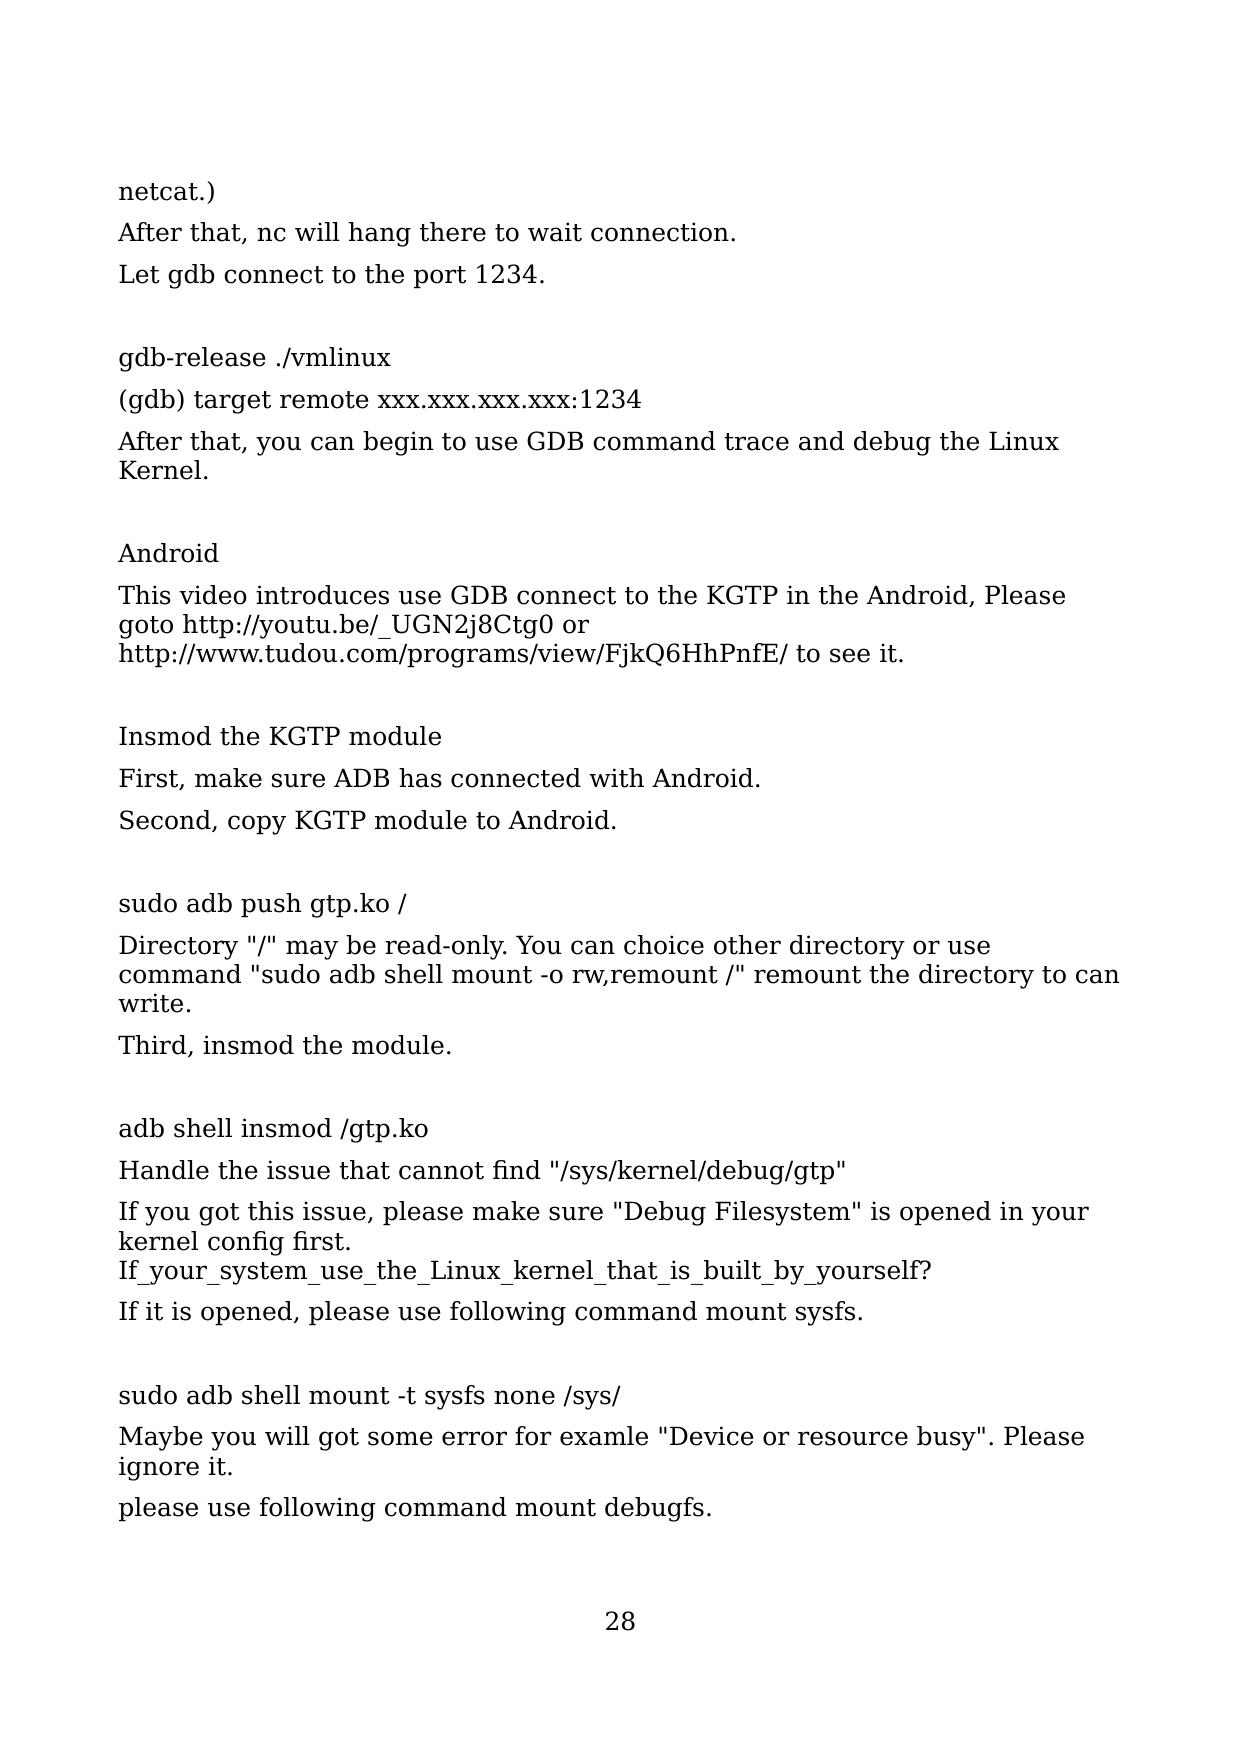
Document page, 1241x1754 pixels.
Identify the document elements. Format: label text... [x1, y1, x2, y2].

text If it is opened, please use following command mount sysfs. [118, 1298, 1122, 1327]
text If you got this issue, please make sure "Debug Filesystem" is opened in your kernel config first. If_your_system_use_the_Linux_kernel_that_is_built_by_yourself? [118, 1198, 1122, 1285]
text Directory "/" may be read-only. You can choice other directory or use command "sudo adb shell mount -o rw,remount /" remount the directory to can write. [118, 931, 1122, 1018]
text Handle the issue that cannot find "/sys/kernel/debug/gtp" [118, 1156, 1122, 1185]
text First, make sure ADB has connected with Android. [118, 764, 1122, 793]
text Second, copy KGTP module to Android. [118, 806, 1122, 835]
text Let gdb connect to the port 1234. [118, 260, 1122, 289]
text Android [118, 539, 1122, 568]
text gdb-release ./vmlinux [118, 343, 1122, 373]
text This video introduces use GDB connect to the KGTP in the Android, Please goto http://youtu.be/_UGN2j8Ctg0 or http://www.tudou.com/programs/view/FjkQ6HhPnfE/ to see it. [118, 581, 1122, 668]
text After that, nc will hang there to wait connection. [118, 218, 1122, 248]
text sudo adb push gtp.ko / [118, 889, 1122, 918]
text Third, insmod the module. [118, 1031, 1122, 1060]
text After that, you can begin to use GDB command trace and debug the Linux Kernel. [118, 427, 1122, 485]
text please use following command mount debugfs. [118, 1493, 1122, 1523]
text (gdb) target remote xxx.xxx.xxx.xxx:1234 [118, 385, 1122, 414]
text adb shell insmod /gtp.ko [118, 1114, 1122, 1143]
text netcat.) [118, 177, 1122, 206]
text Insmod the KGTP module [118, 723, 1122, 752]
text sudo adb shell mount -t sysfs none /sys/ [118, 1381, 1122, 1410]
text Maybe you will got some error for examle "Device or resource busy". Please ignore it. [118, 1423, 1122, 1481]
